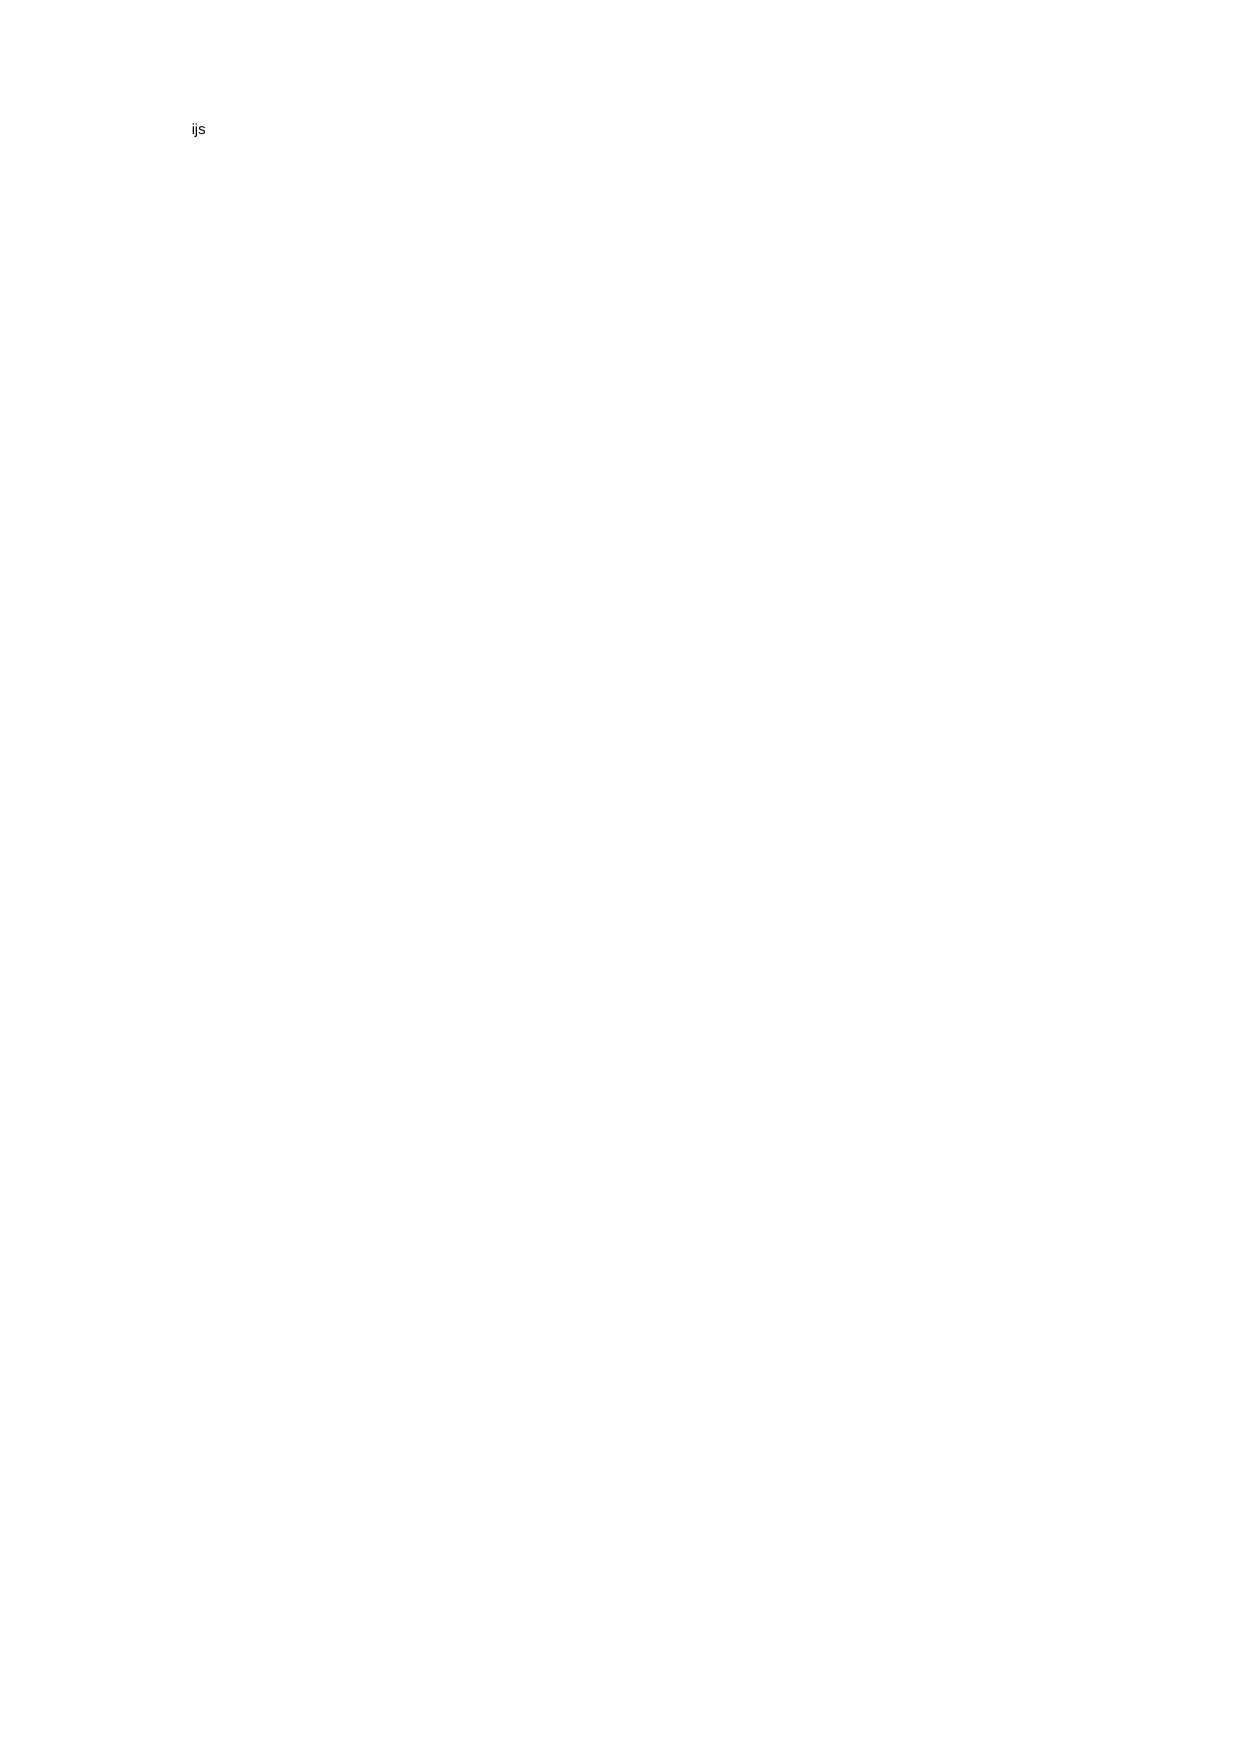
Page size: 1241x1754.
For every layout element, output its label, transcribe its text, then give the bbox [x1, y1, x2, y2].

table_cell [569, 118, 602, 141]
table_cell [477, 118, 510, 141]
table_cell [635, 118, 669, 141]
table_cell [954, 118, 984, 141]
table_cell [538, 118, 569, 141]
table_cell [670, 118, 698, 141]
table_cell [602, 118, 635, 141]
table_cell [923, 118, 954, 141]
table_cell [856, 118, 892, 141]
table_cell [308, 118, 341, 141]
table_cell [698, 118, 732, 141]
table_cell [510, 118, 538, 141]
table_cell [1081, 118, 1114, 141]
table_cell [732, 118, 761, 141]
table_cell ijs [189, 118, 254, 141]
table_cell [790, 118, 822, 141]
table_cell [822, 118, 856, 141]
table_cell [892, 118, 923, 141]
table_cell [1114, 118, 1142, 141]
table_cell [1142, 118, 1175, 141]
table_cell [443, 118, 477, 141]
table_cell [376, 118, 409, 141]
table_cell [254, 118, 308, 141]
table_cell [1016, 118, 1052, 141]
table_cell [409, 118, 443, 141]
table_cell [761, 118, 790, 141]
table_cell [984, 118, 1016, 141]
table_cell [341, 118, 376, 141]
table_cell [1053, 118, 1081, 141]
